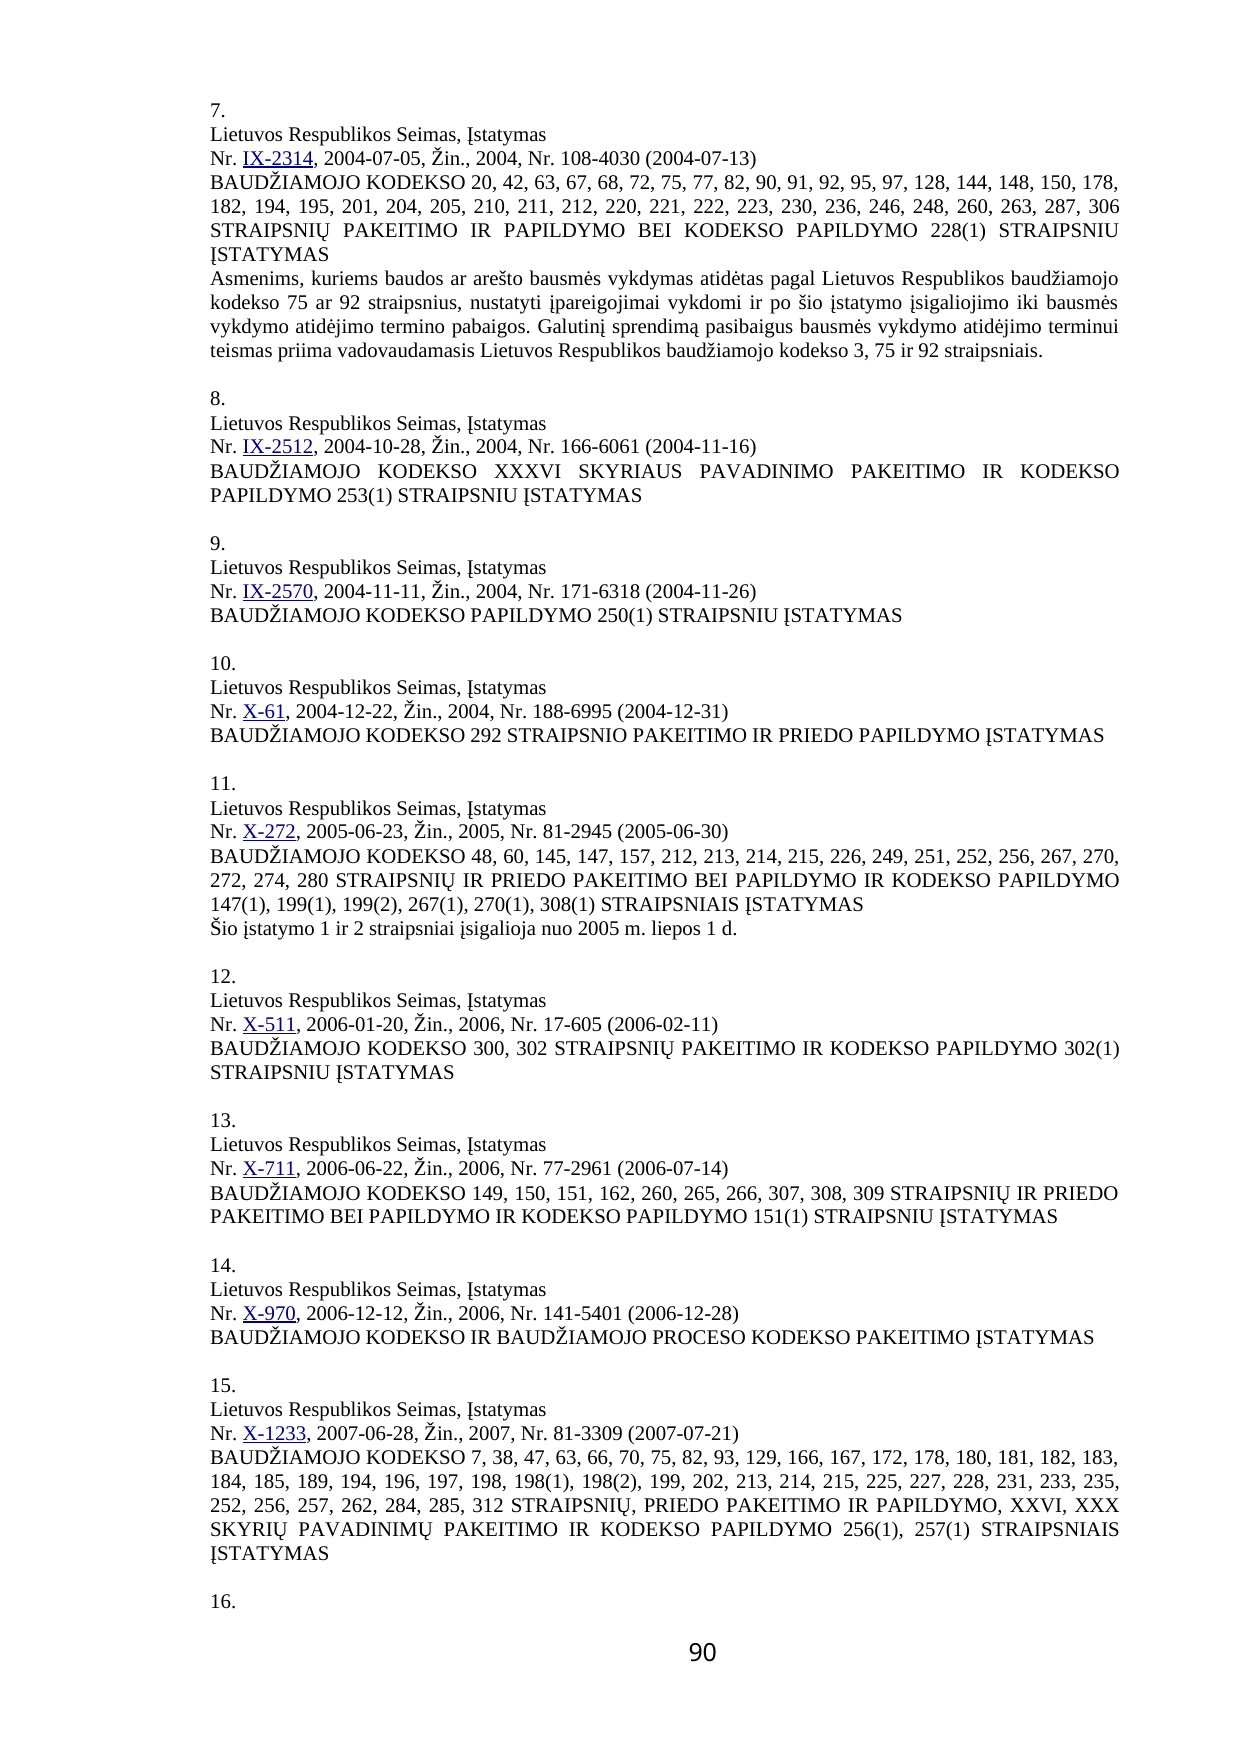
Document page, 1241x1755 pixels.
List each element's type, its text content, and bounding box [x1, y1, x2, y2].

text 7. [210, 98, 1120, 122]
text Lietuvos Respublikos Seimas, Įstatymas [210, 122, 1120, 146]
text Nr. X-1233, 2007-06-28, Žin., 2007, Nr. 81-3309 (2007-07-21) [210, 1421, 1120, 1445]
text Nr. X-711, 2006-06-22, Žin., 2006, Nr. 77-2961 (2006-07-14) [210, 1156, 1120, 1180]
text Nr. X-970, 2006-12-12, Žin., 2006, Nr. 141-5401 (2006-12-28) [210, 1301, 1120, 1325]
text Lietuvos Respublikos Seimas, Įstatymas [210, 1277, 1120, 1301]
text 12. [210, 964, 1120, 988]
text 14. [210, 1253, 1120, 1277]
text BAUDŽIAMOJO KODEKSO XXXVI SKYRIAUS PAVADINIMO PAKEITIMO IR KODEKSO PAPILDYMO 253(1) STRAIPSNIU ĮSTATYMAS [210, 458, 1120, 507]
text 10. [210, 651, 1120, 675]
text 13. [210, 1108, 1120, 1132]
text BAUDŽIAMOJO KODEKSO 7, 38, 47, 63, 66, 70, 75, 82, 93, 129, 166, 167, 172, 178, 180, 181, 182, 183, 184, 185, 189, 194, 196, 197, 198, 198(1), 198(2), 199, 202, 213, 214, 215, 225, 227, 228, 231, 233, 235, 252, 256, 257, 262, 284, 285, 312 STRAIPSNIŲ, PRIEDO PAKEITIMO IR PAPILDYMO, XXVI, XXX SKYRIŲ PAVADINIMŲ PAKEITIMO IR KODEKSO PAPILDYMO 256(1), 257(1) STRAIPSNIAIS ĮSTATYMAS [210, 1445, 1120, 1565]
text 15. [210, 1373, 1120, 1397]
text Asmenims, kuriems baudos ar arešto bausmės vykdymas atidėtas pagal Lietuvos Respublikos baudžiamojo kodekso 75 ar 92 straipsnius, nustatyti įpareigojimai vykdomi ir po šio įstatymo įsigaliojimo iki bausmės vykdymo atidėjimo termino pabaigos. Galutinį sprendimą pasibaigus bausmės vykdymo atidėjimo terminui teismas priima vadovaudamasis Lietuvos Respublikos baudžiamojo kodekso 3, 75 ir 92 straipsniais. [210, 266, 1120, 362]
text 9. [210, 531, 1120, 555]
text Lietuvos Respublikos Seimas, Įstatymas [210, 988, 1120, 1012]
text Nr. IX-2570, 2004-11-11, Žin., 2004, Nr. 171-6318 (2004-11-26) [210, 579, 1120, 603]
text 11. [210, 771, 1120, 795]
text Lietuvos Respublikos Seimas, Įstatymas [210, 555, 1120, 579]
text BAUDŽIAMOJO KODEKSO 20, 42, 63, 67, 68, 72, 75, 77, 82, 90, 91, 92, 95, 97, 128, 144, 148, 150, 178, 182, 194, 195, 201, 204, 205, 210, 211, 212, 220, 221, 222, 223, 230, 236, 246, 248, 260, 263, 287, 306 STRAIPSNIŲ PAKEITIMO IR PAPILDYMO BEI KODEKSO PAPILDYMO 228(1) STRAIPSNIU ĮSTATYMAS [210, 170, 1120, 266]
text Šio įstatymo 1 ir 2 straipsniai įsigalioja nuo 2005 m. liepos 1 d. [210, 916, 1120, 940]
text BAUDŽIAMOJO KODEKSO PAPILDYMO 250(1) STRAIPSNIU ĮSTATYMAS [210, 603, 1120, 627]
text Lietuvos Respublikos Seimas, Įstatymas [210, 795, 1120, 819]
text Lietuvos Respublikos Seimas, Įstatymas [210, 1397, 1120, 1421]
text Nr. X-272, 2005-06-23, Žin., 2005, Nr. 81-2945 (2005-06-30) [210, 819, 1120, 843]
text BAUDŽIAMOJO KODEKSO 292 STRAIPSNIO PAKEITIMO IR PRIEDO PAPILDYMO ĮSTATYMAS [210, 723, 1120, 747]
text BAUDŽIAMOJO KODEKSO 48, 60, 145, 147, 157, 212, 213, 214, 215, 226, 249, 251, 252, 256, 267, 270, 272, 274, 280 STRAIPSNIŲ IR PRIEDO PAKEITIMO BEI PAPILDYMO IR KODEKSO PAPILDYMO 147(1), 199(1), 199(2), 267(1), 270(1), 308(1) STRAIPSNIAIS ĮSTATYMAS [210, 843, 1120, 916]
text Nr. X-511, 2006-01-20, Žin., 2006, Nr. 17-605 (2006-02-11) [210, 1012, 1120, 1036]
text BAUDŽIAMOJO KODEKSO 149, 150, 151, 162, 260, 265, 266, 307, 308, 309 STRAIPSNIŲ IR PRIEDO PAKEITIMO BEI PAPILDYMO IR KODEKSO PAPILDYMO 151(1) STRAIPSNIU ĮSTATYMAS [210, 1180, 1120, 1228]
text BAUDŽIAMOJO KODEKSO IR BAUDŽIAMOJO PROCESO KODEKSO PAKEITIMO ĮSTATYMAS [210, 1325, 1120, 1349]
text Nr. X-61, 2004-12-22, Žin., 2004, Nr. 188-6995 (2004-12-31) [210, 699, 1120, 723]
text Nr. IX-2314, 2004-07-05, Žin., 2004, Nr. 108-4030 (2004-07-13) [210, 146, 1120, 170]
text Lietuvos Respublikos Seimas, Įstatymas [210, 410, 1120, 434]
text Lietuvos Respublikos Seimas, Įstatymas [210, 675, 1120, 699]
text Lietuvos Respublikos Seimas, Įstatymas [210, 1132, 1120, 1156]
text Nr. IX-2512, 2004-10-28, Žin., 2004, Nr. 166-6061 (2004-11-16) [210, 434, 1120, 458]
text BAUDŽIAMOJO KODEKSO 300, 302 STRAIPSNIŲ PAKEITIMO IR KODEKSO PAPILDYMO 302(1) STRAIPSNIU ĮSTATYMAS [210, 1036, 1120, 1084]
text 16. [210, 1589, 1120, 1613]
text 8. [210, 386, 1120, 410]
